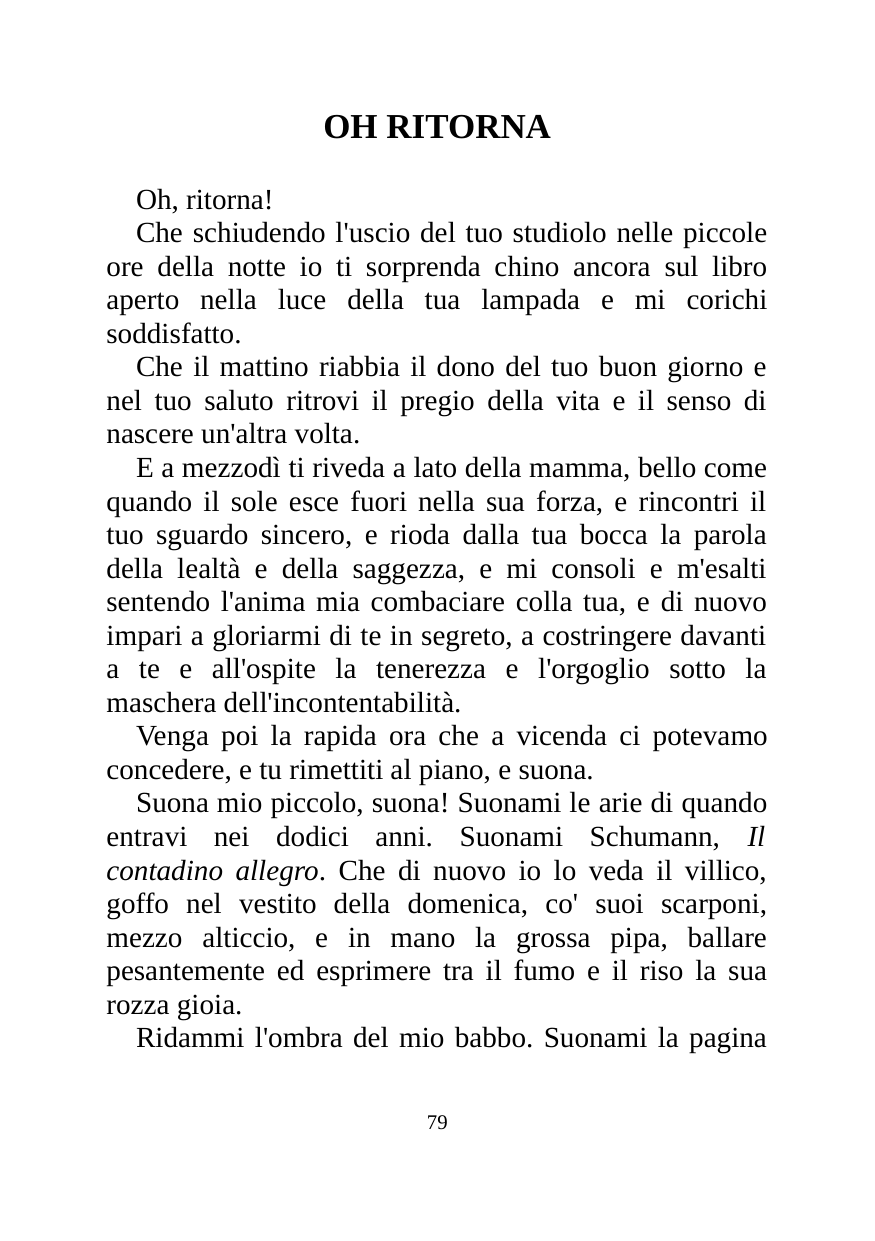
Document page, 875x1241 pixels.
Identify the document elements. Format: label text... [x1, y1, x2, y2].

text E a mezzodì ti riveda a lato della mamma, bello come quando il sole esce fuori nella sua forza, e rincontri il tuo sguardo sincero, e rioda dalla tua bocca la parola della lealtà e della saggezza, e mi consoli e m'esalti sentendo l'anima mia combaciare colla tua, e di nuovo impari a gloriarmi di te in segreto, a costringere davanti a te e all'ospite la tenerezza e l'orgoglio sotto la maschera dell'incontentabilità. [106, 450, 768, 718]
subtitle Oh ritorna [106, 106, 768, 146]
text Che il mattino riabbia il dono del tuo buon giorno e nel tuo saluto ritrovi il pregio della vita e il senso di nascere un'altra volta. [106, 349, 768, 450]
text Oh, ritorna! [106, 182, 768, 215]
text Venga poi la rapida ora che a vicenda ci potevamo concedere, e tu rimettiti al piano, e suona. [106, 718, 768, 786]
text Che schiudendo l'uscio del tuo studiolo nelle piccole ore della notte io ti sorprenda chino ancora sul libro aperto nella luce della tua lampada e mi corichi soddisfatto. [106, 215, 768, 349]
text Suona mio piccolo, suona! Suonami le arie di quando entravi nei dodici anni. Suonami Schumann, Il contadino allegro. Che di nuovo io lo veda il villico, goffo nel vestito della domenica, co' suoi scarponi, mezzo alticcio, e in mano la grossa pipa, ballare pesantemente ed esprimere tra il fumo e il riso la sua rozza gioia. [106, 786, 768, 1020]
text Ridammi l'ombra del mio babbo. Suonami la pagina [106, 1020, 768, 1054]
